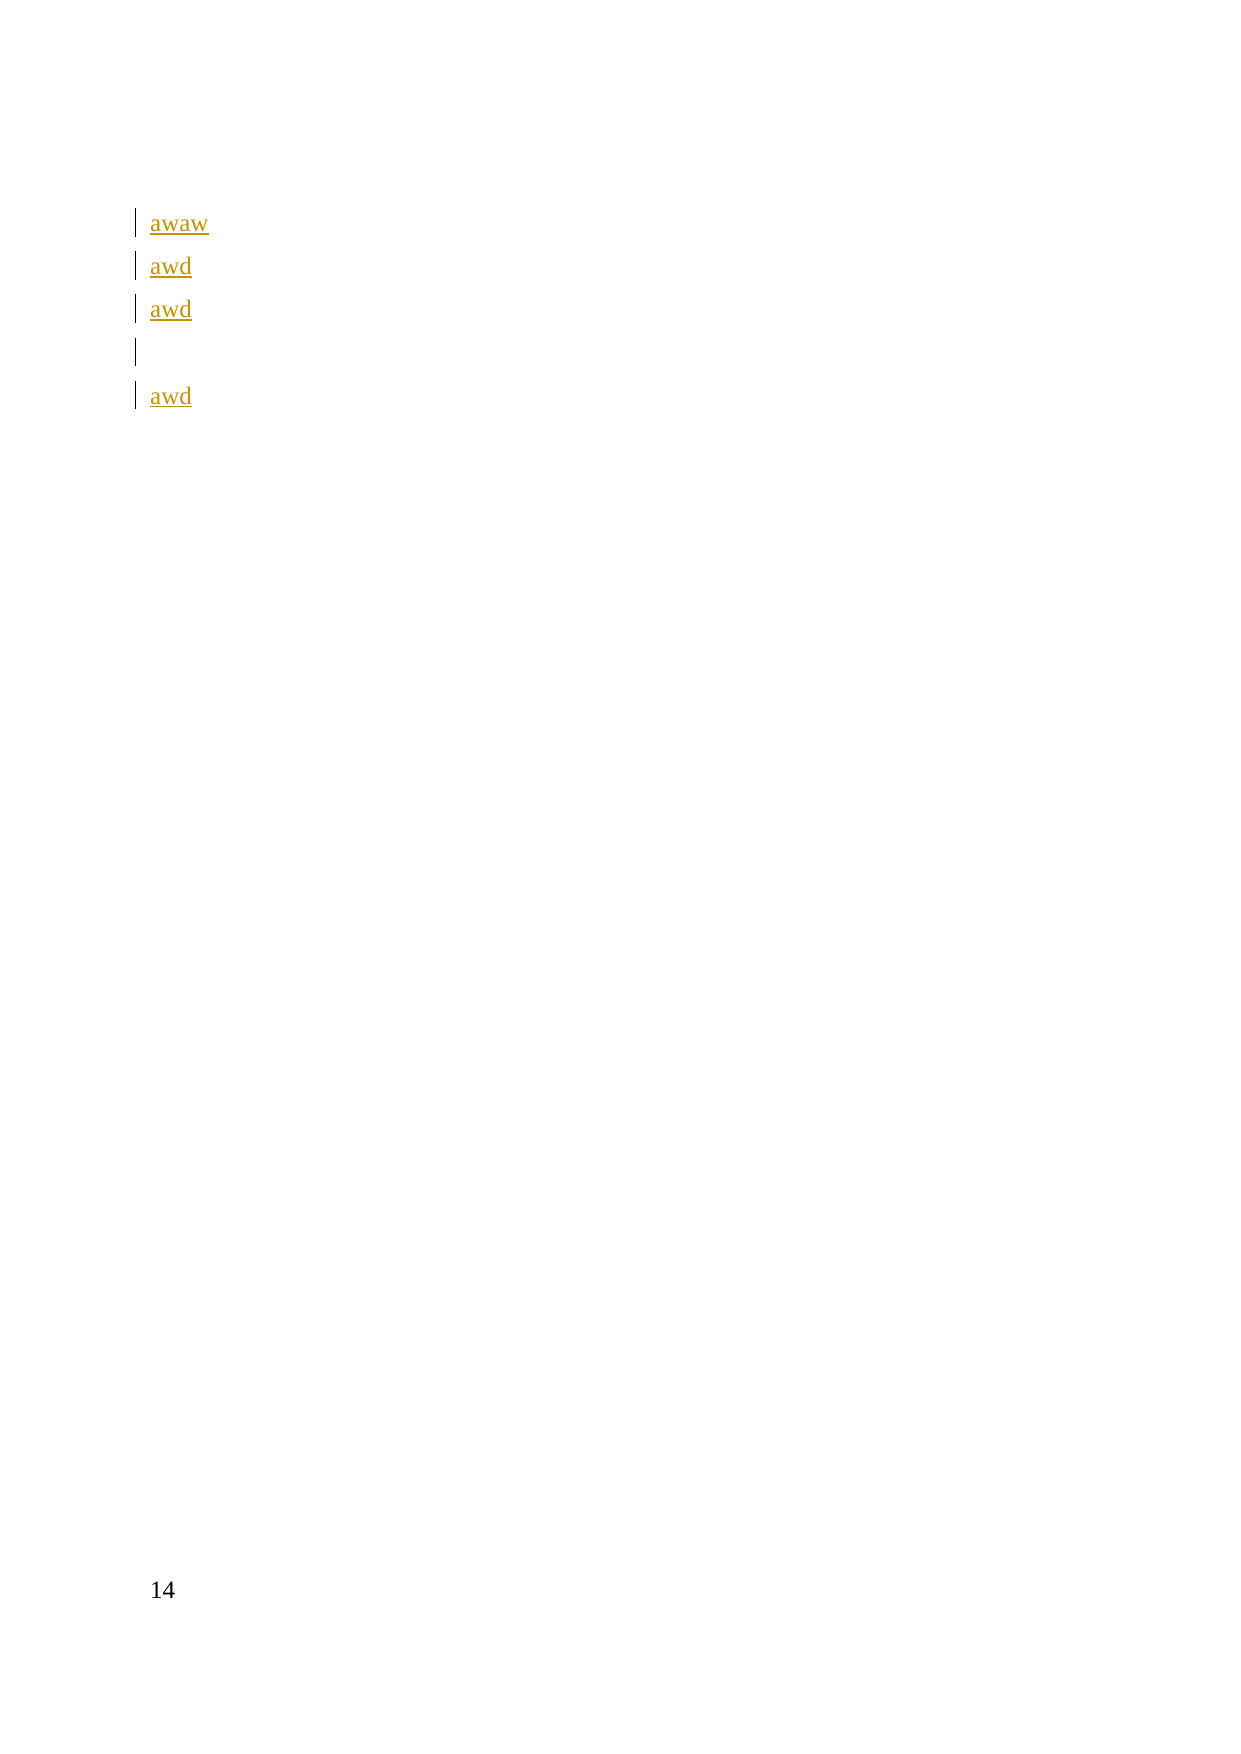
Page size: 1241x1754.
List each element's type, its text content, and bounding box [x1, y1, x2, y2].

text awd [150, 251, 1090, 280]
text awd [150, 294, 1090, 323]
text awd [150, 381, 1090, 409]
text awaw [150, 208, 1090, 237]
